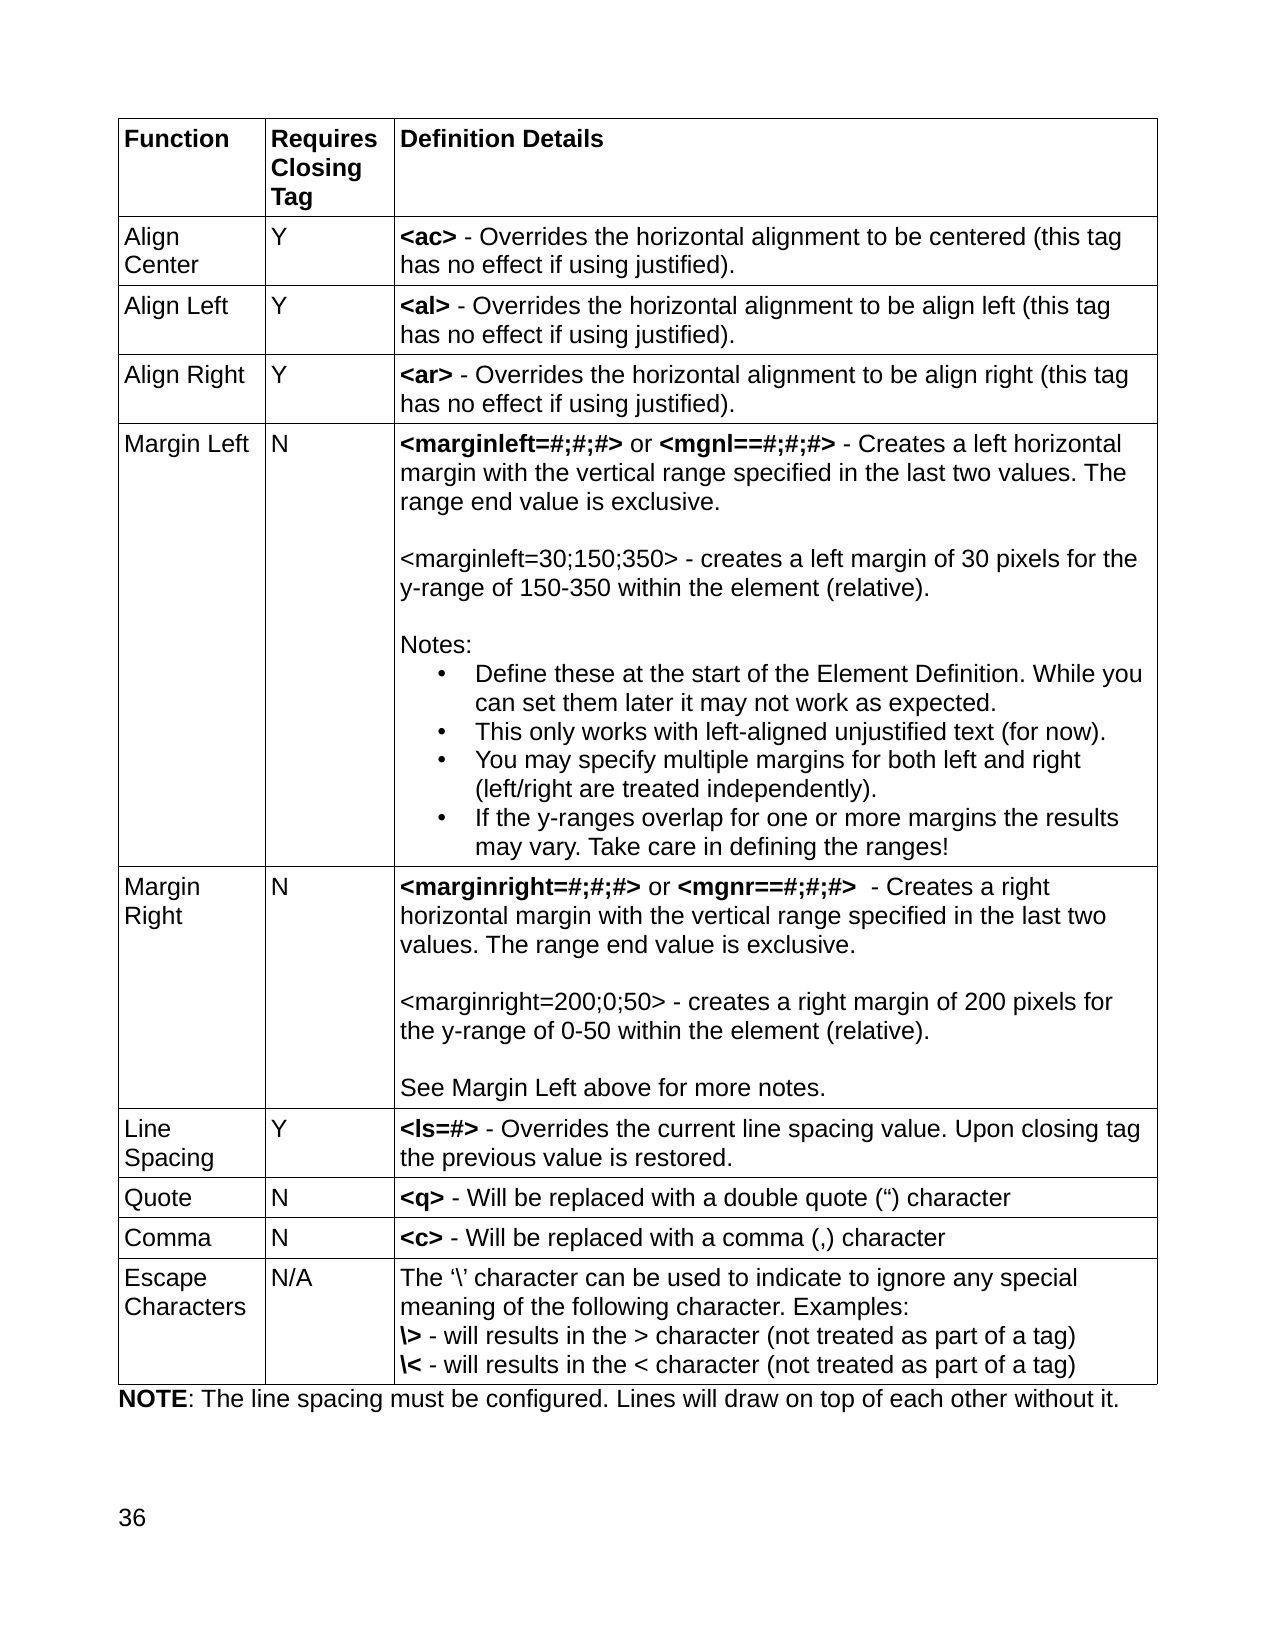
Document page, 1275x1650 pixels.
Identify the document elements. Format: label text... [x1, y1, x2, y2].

table_cell Align Left [119, 286, 265, 354]
table_cell <ar> - Overrides the horizontal alignment to be align right (this tag has no effect if using justified). [395, 355, 1157, 423]
table_header Requires Closing Tag [266, 119, 394, 216]
table_cell Y [266, 286, 394, 354]
table_cell Align Center [119, 217, 265, 285]
table_cell <q> - Will be replaced with a double quote (“) character [395, 1178, 1157, 1217]
table_cell <al> - Overrides the horizontal alignment to be align left (this tag has no effect if using justified). [395, 286, 1157, 354]
text NOTE: The line spacing must be configured. Lines will draw on top of each other without it. [118, 1385, 1157, 1413]
table_cell <ac> - Overrides the horizontal alignment to be centered (this tag has no effect if using justified). [395, 217, 1157, 285]
table_cell Y [266, 355, 394, 423]
table_cell N [266, 867, 394, 1108]
table_header Function [119, 119, 265, 216]
table_cell Quote [119, 1178, 265, 1217]
table_cell N [266, 1178, 394, 1217]
table_cell <ls=#> - Overrides the current line spacing value. Upon closing tag the previous value is restored. [395, 1109, 1157, 1177]
table_cell N [266, 1218, 394, 1258]
table_cell <marginright=#;#;#> or <mgnr==#;#;#> - Creates a right horizontal margin with the vertical range specified in the last two values. The range end value is exclusive. <marginright=200;0;50> - creates a right margin of 200 pixels for the y-range of 0-50 within the element (relative). See Margin Left above for more notes. [395, 867, 1157, 1108]
table_cell Comma [119, 1218, 265, 1258]
table_cell N [266, 424, 394, 866]
table_cell Y [266, 1109, 394, 1177]
table_cell <marginleft=#;#;#> or <mgnl==#;#;#> - Creates a left horizontal margin with the vertical range specified in the last two values. The range end value is exclusive. <marginleft=30;150;350> - creates a left margin of 30 pixels for the y-range of 150-350 within the element (relative). Notes: Define these at the start of the Element Definition. While you can set them later it may not work as expected. This only works with left-aligned unjustified text (for now). You may specify multiple margins for both left and right (left/right are treated independently). If the y-ranges overlap for one or more margins the results may vary. Take care in defining the ranges! [395, 424, 1157, 866]
table_cell Escape Characters [119, 1259, 265, 1384]
table_cell Line Spacing [119, 1109, 265, 1177]
table_cell Margin Left [119, 424, 265, 866]
table_cell <c> - Will be replaced with a comma (,) character [395, 1218, 1157, 1258]
table_cell N/A [266, 1259, 394, 1384]
table_cell Margin Right [119, 867, 265, 1108]
table_cell Y [266, 217, 394, 285]
table_header Definition Details [395, 119, 1157, 216]
table_cell The ‘\’ character can be used to indicate to ignore any special meaning of the following character. Examples: \> - will results in the > character (not treated as part of a tag) \< - will results in the < character (not treated as part of a tag) [395, 1259, 1157, 1384]
table_cell Align Right [119, 355, 265, 423]
